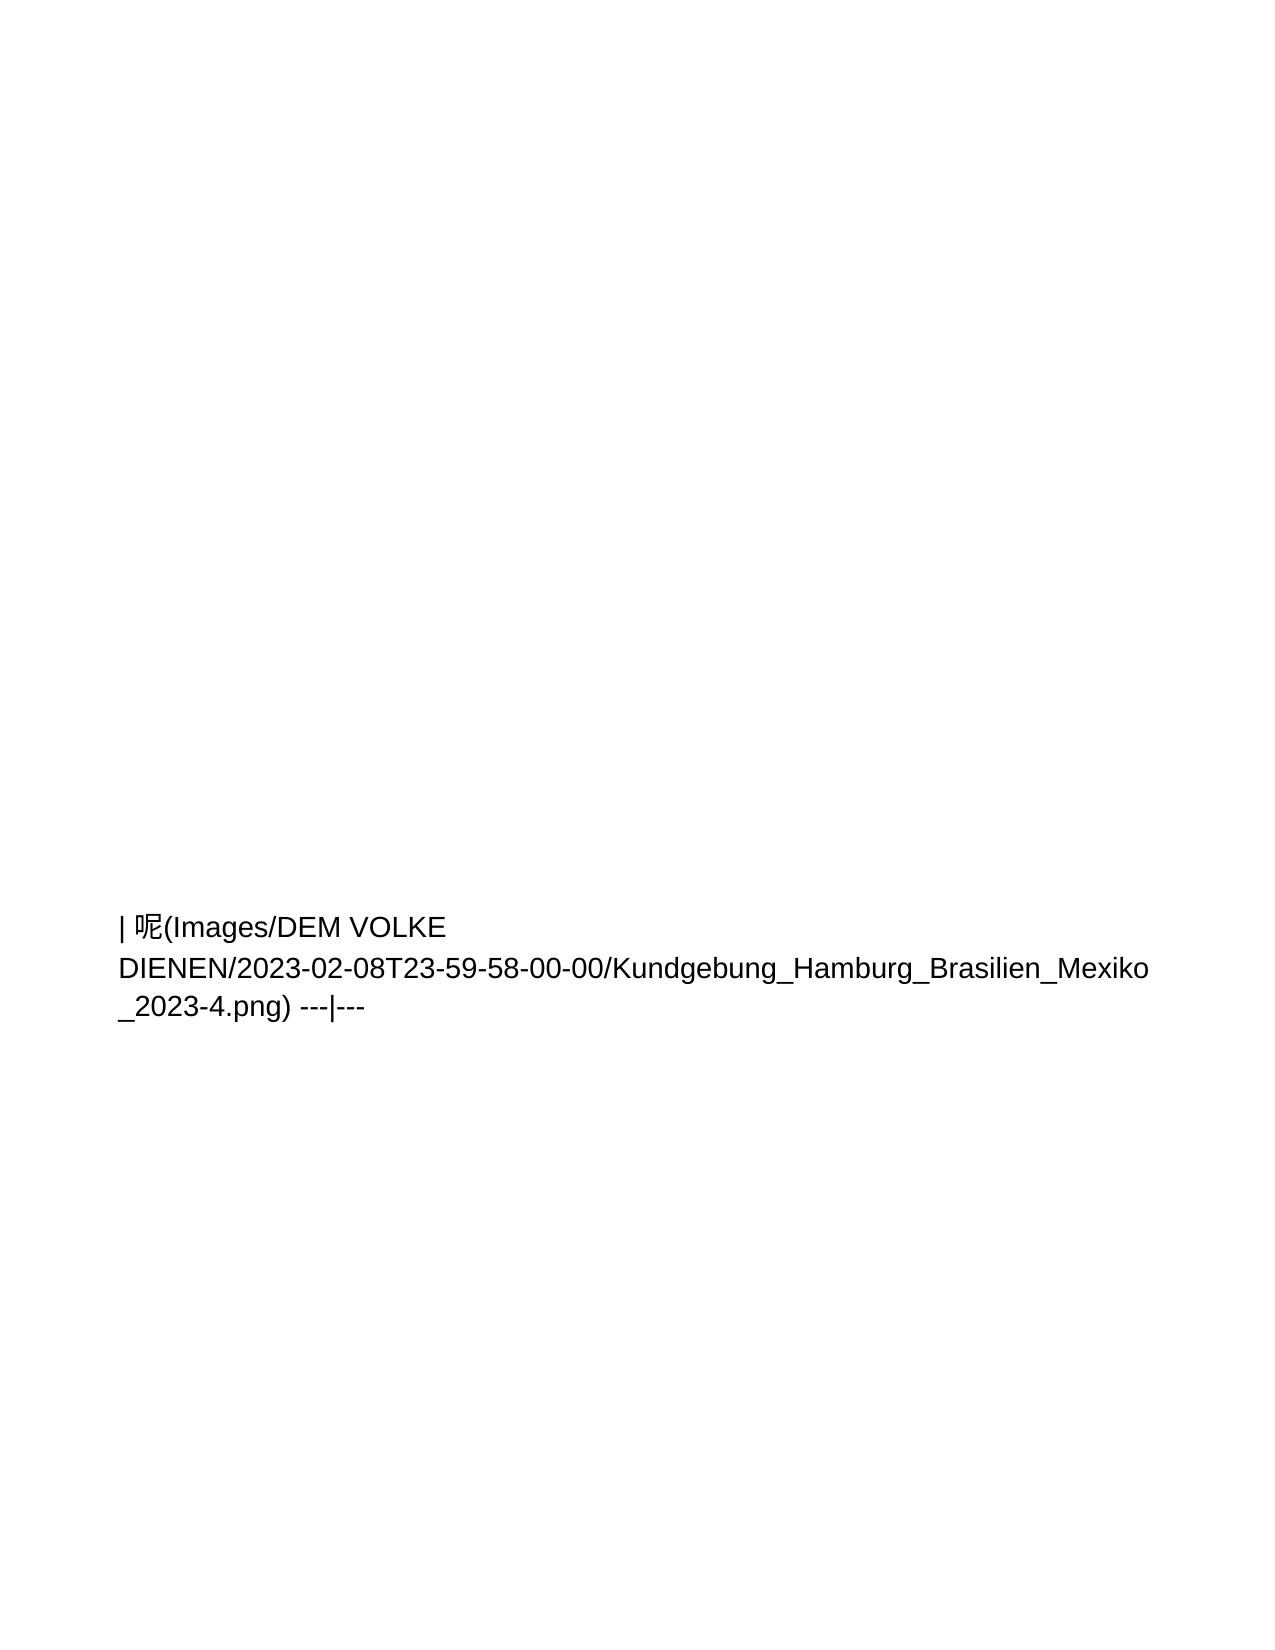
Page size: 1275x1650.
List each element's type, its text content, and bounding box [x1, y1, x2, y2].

text | 呢(Images/DEM VOLKE DIENEN/2023-02-08T23-59-58-00-00/Kundgebung_Hamburg_Brasilien_Mexiko_2023-4.png) ---|--- [118, 118, 1157, 1023]
